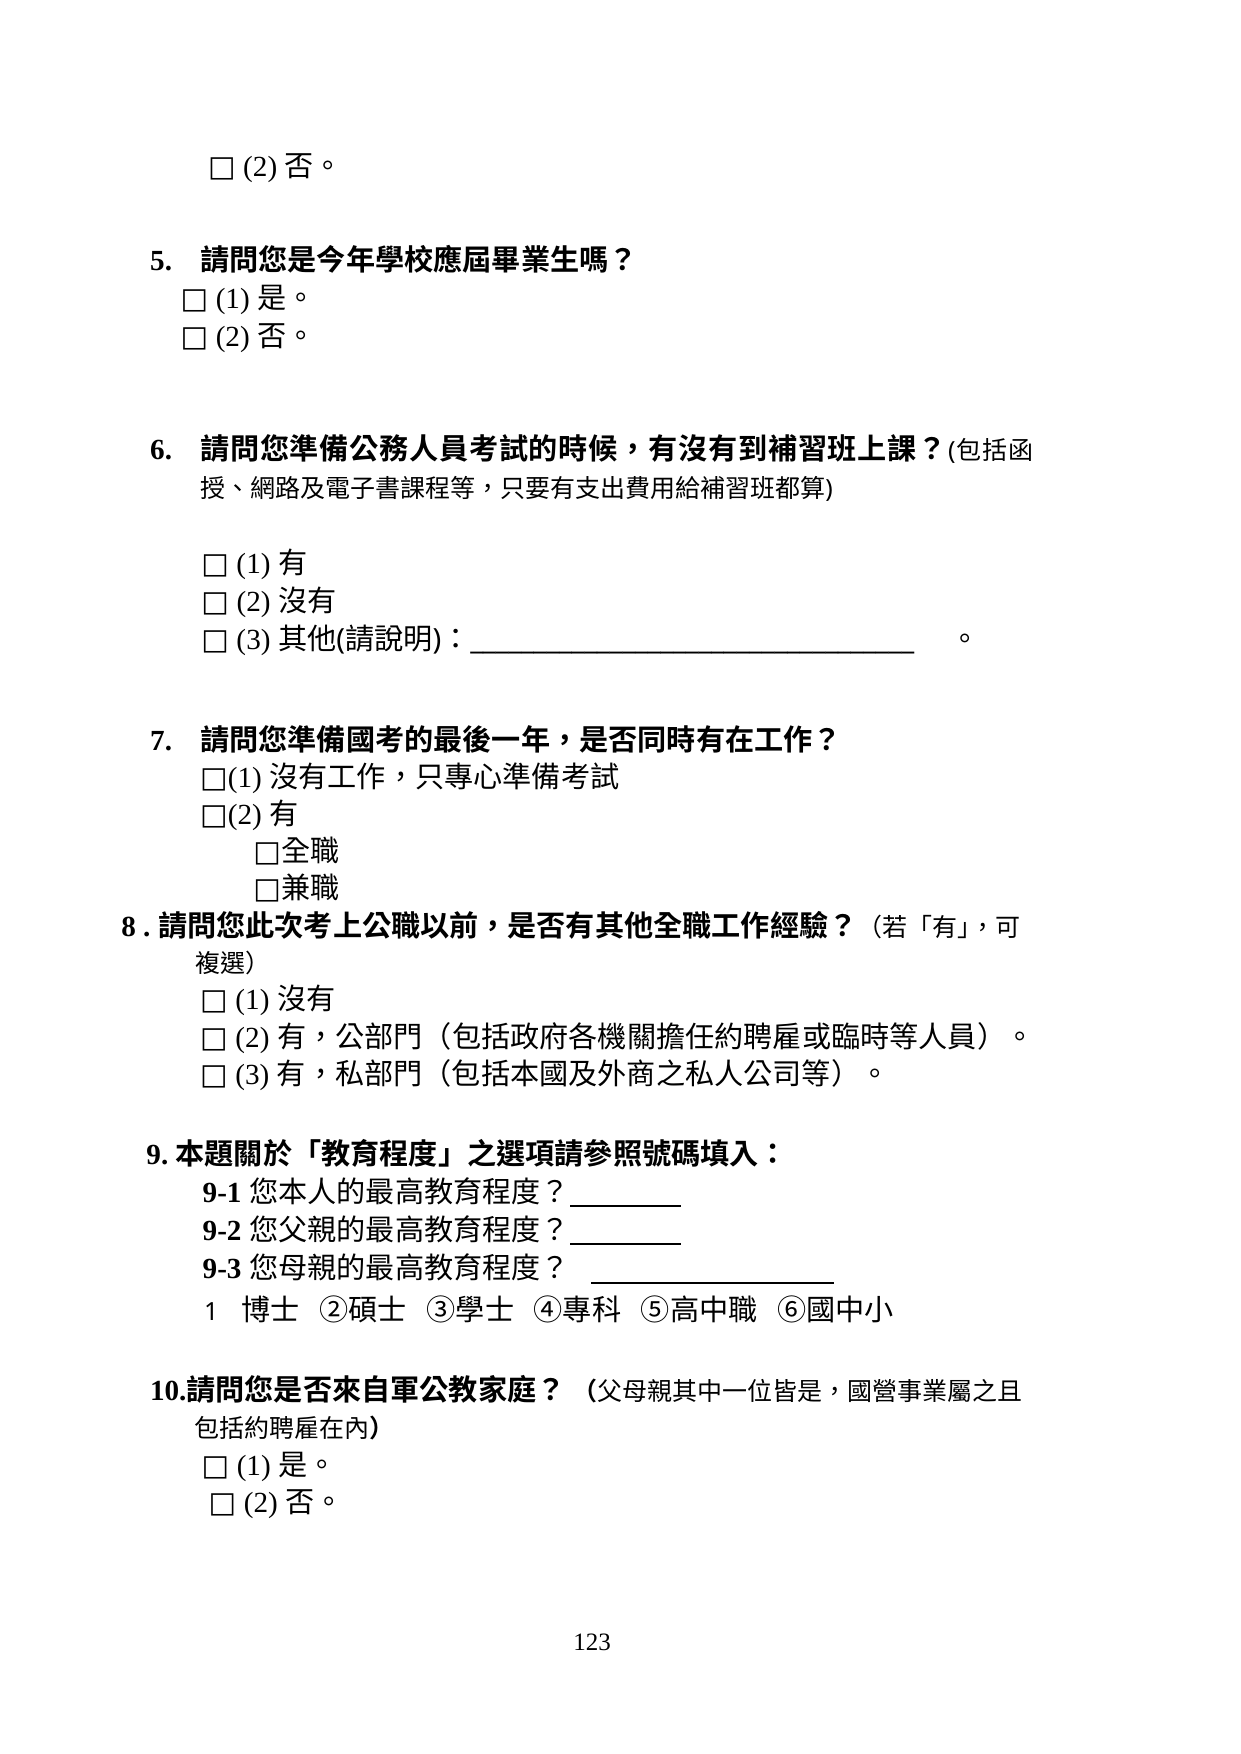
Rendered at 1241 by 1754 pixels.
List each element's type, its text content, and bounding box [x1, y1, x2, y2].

text □ (2) 否。 [150, 148, 1034, 184]
text 9-1 您本人的最高教育程度？ [150, 1173, 1034, 1209]
text □ (2) 有，公部門（包括政府各機關擔任約聘雇或臨時等人員）。 [200, 1018, 1034, 1054]
text 10.請問您是否來自軍公教家庭？ （父母親其中一位皆是，國營事業屬之且包括約聘雇在內） [150, 1372, 1034, 1444]
text □ (1) 有 [150, 544, 1034, 581]
text □ (2) 否。 [150, 318, 1034, 354]
list 請問您是今年學校應屆畢業生嗎？ [150, 240, 1034, 278]
text 9. 本題關於「教育程度」之選項請參照號碼填入： [146, 1135, 1034, 1171]
list 博士 ②碩士 ③學士 ④專科 ⑤高中職 ⑥國中小 [204, 1292, 1034, 1328]
list 請問您準備國考的最後一年，是否同時有在工作？ [150, 721, 1034, 757]
text □ (1) 沒有 [200, 981, 1034, 1017]
text 9-2 您父親的最高教育程度？ [150, 1211, 1034, 1247]
text □全職 [200, 833, 1034, 869]
text 9-3 您母親的最高教育程度？ [150, 1249, 1034, 1286]
text □(1) 沒有工作，只專心準備考試 [200, 758, 1034, 795]
text □ (3) 其他(請說明)： 。 [150, 620, 1034, 657]
text 8 . 請問您此次考上公職以前，是否有其他全職工作經驗？（若「有」，可複選） [91, 907, 1034, 980]
text □ (2) 沒有 [150, 582, 1034, 619]
text □ (1) 是。 [150, 1446, 1034, 1482]
text □兼職 [200, 870, 1034, 906]
text □ (1) 是。 [150, 279, 1034, 316]
text □ (2) 否。 [150, 1483, 1034, 1520]
text □ (3) 有，私部門（包括本國及外商之私人公司等）。 [200, 1055, 1034, 1091]
text □(2) 有 [200, 795, 1034, 832]
list 請問您準備公務人員考試的時候，有沒有到補習班上課？(包括函授、網路及電子書課程等，只要有支出費用給補習班都算) [150, 429, 1034, 543]
